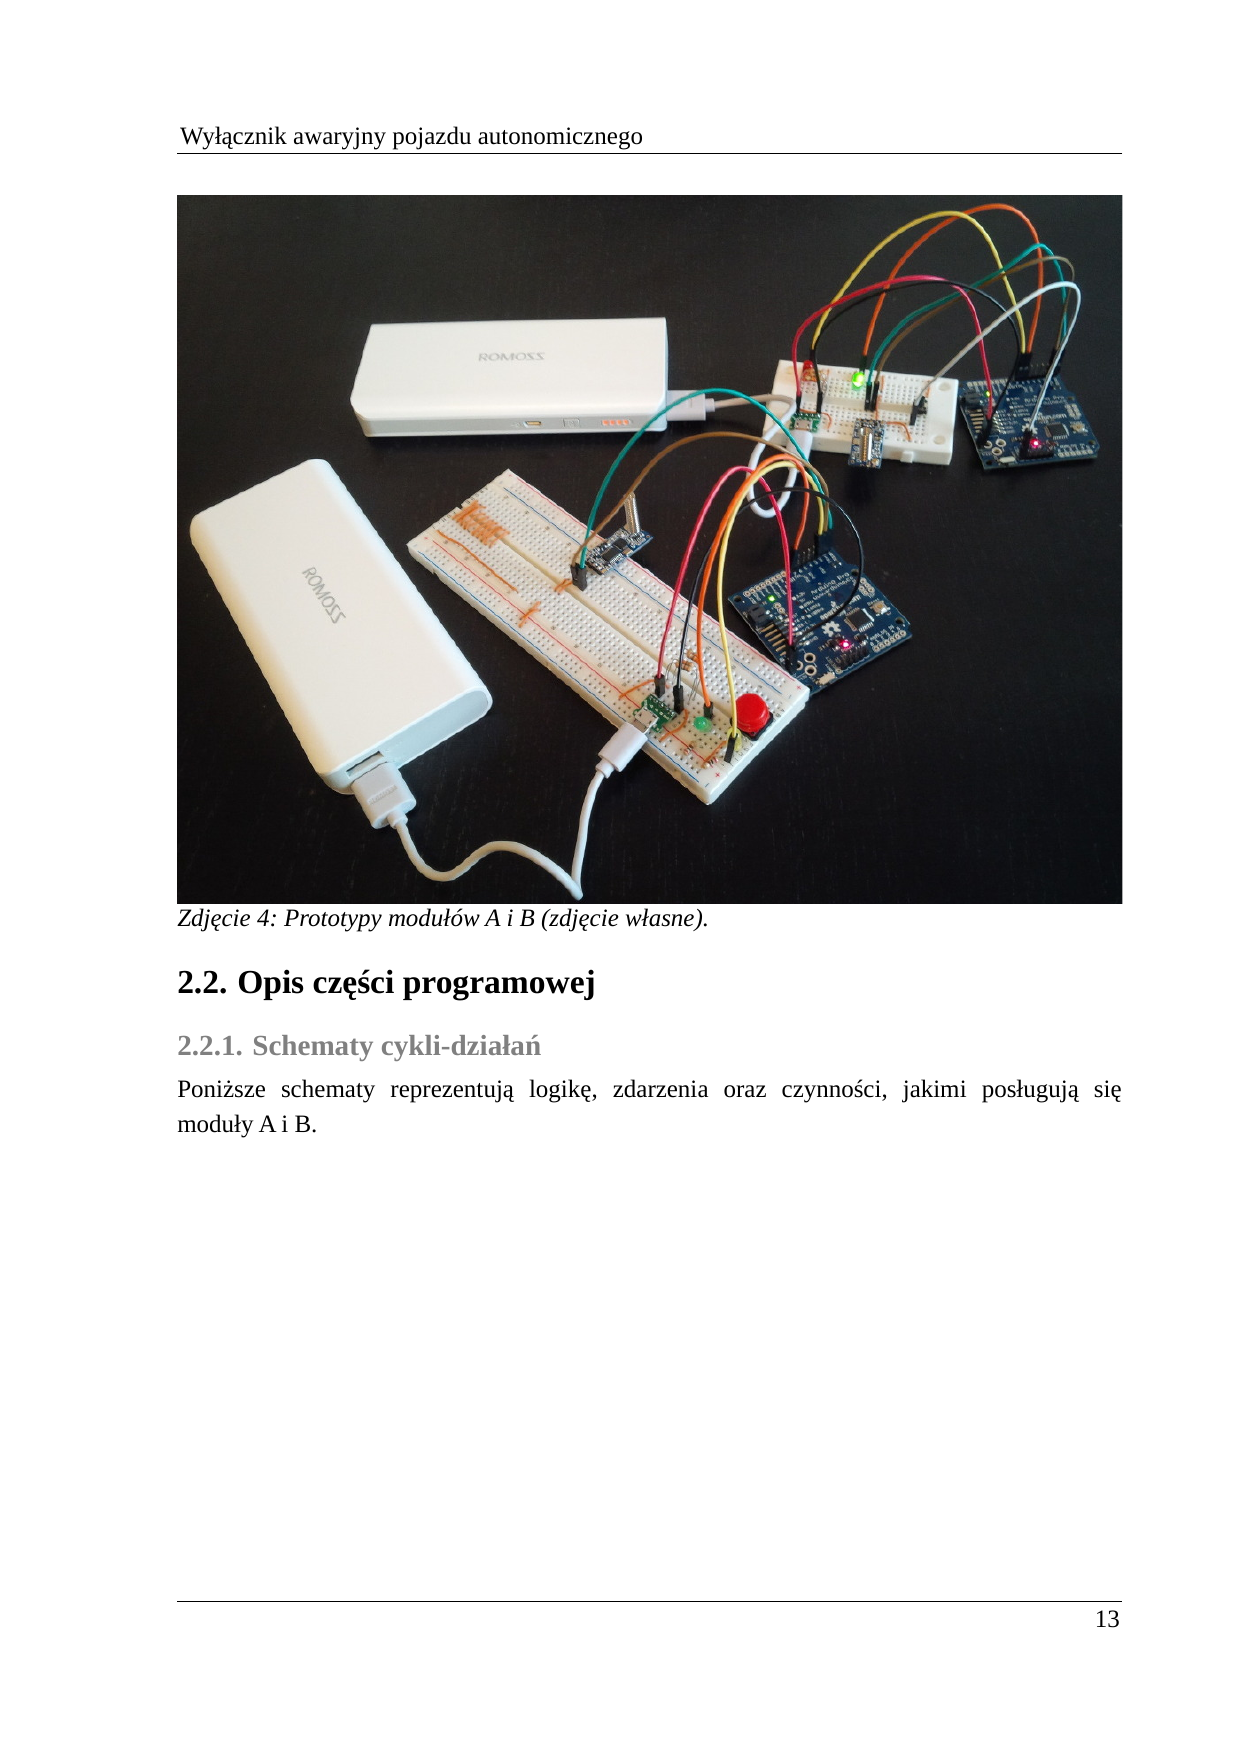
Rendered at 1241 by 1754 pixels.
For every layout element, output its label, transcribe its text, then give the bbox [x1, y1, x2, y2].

subtitle Schematy cykli-działań [177, 1028, 1122, 1061]
subtitle Opis części programowej [177, 932, 1122, 1001]
subtitle [177, 183, 1122, 195]
text Poniższe schematy reprezentują logikę, zdarzenia oraz czynności, jakimi posługują się moduły A i B. [177, 1074, 1122, 1138]
text Zdjęcie 4: Prototypy modułów A i B (zdjęcie własne). [177, 904, 1122, 932]
picture [177, 195, 1123, 904]
